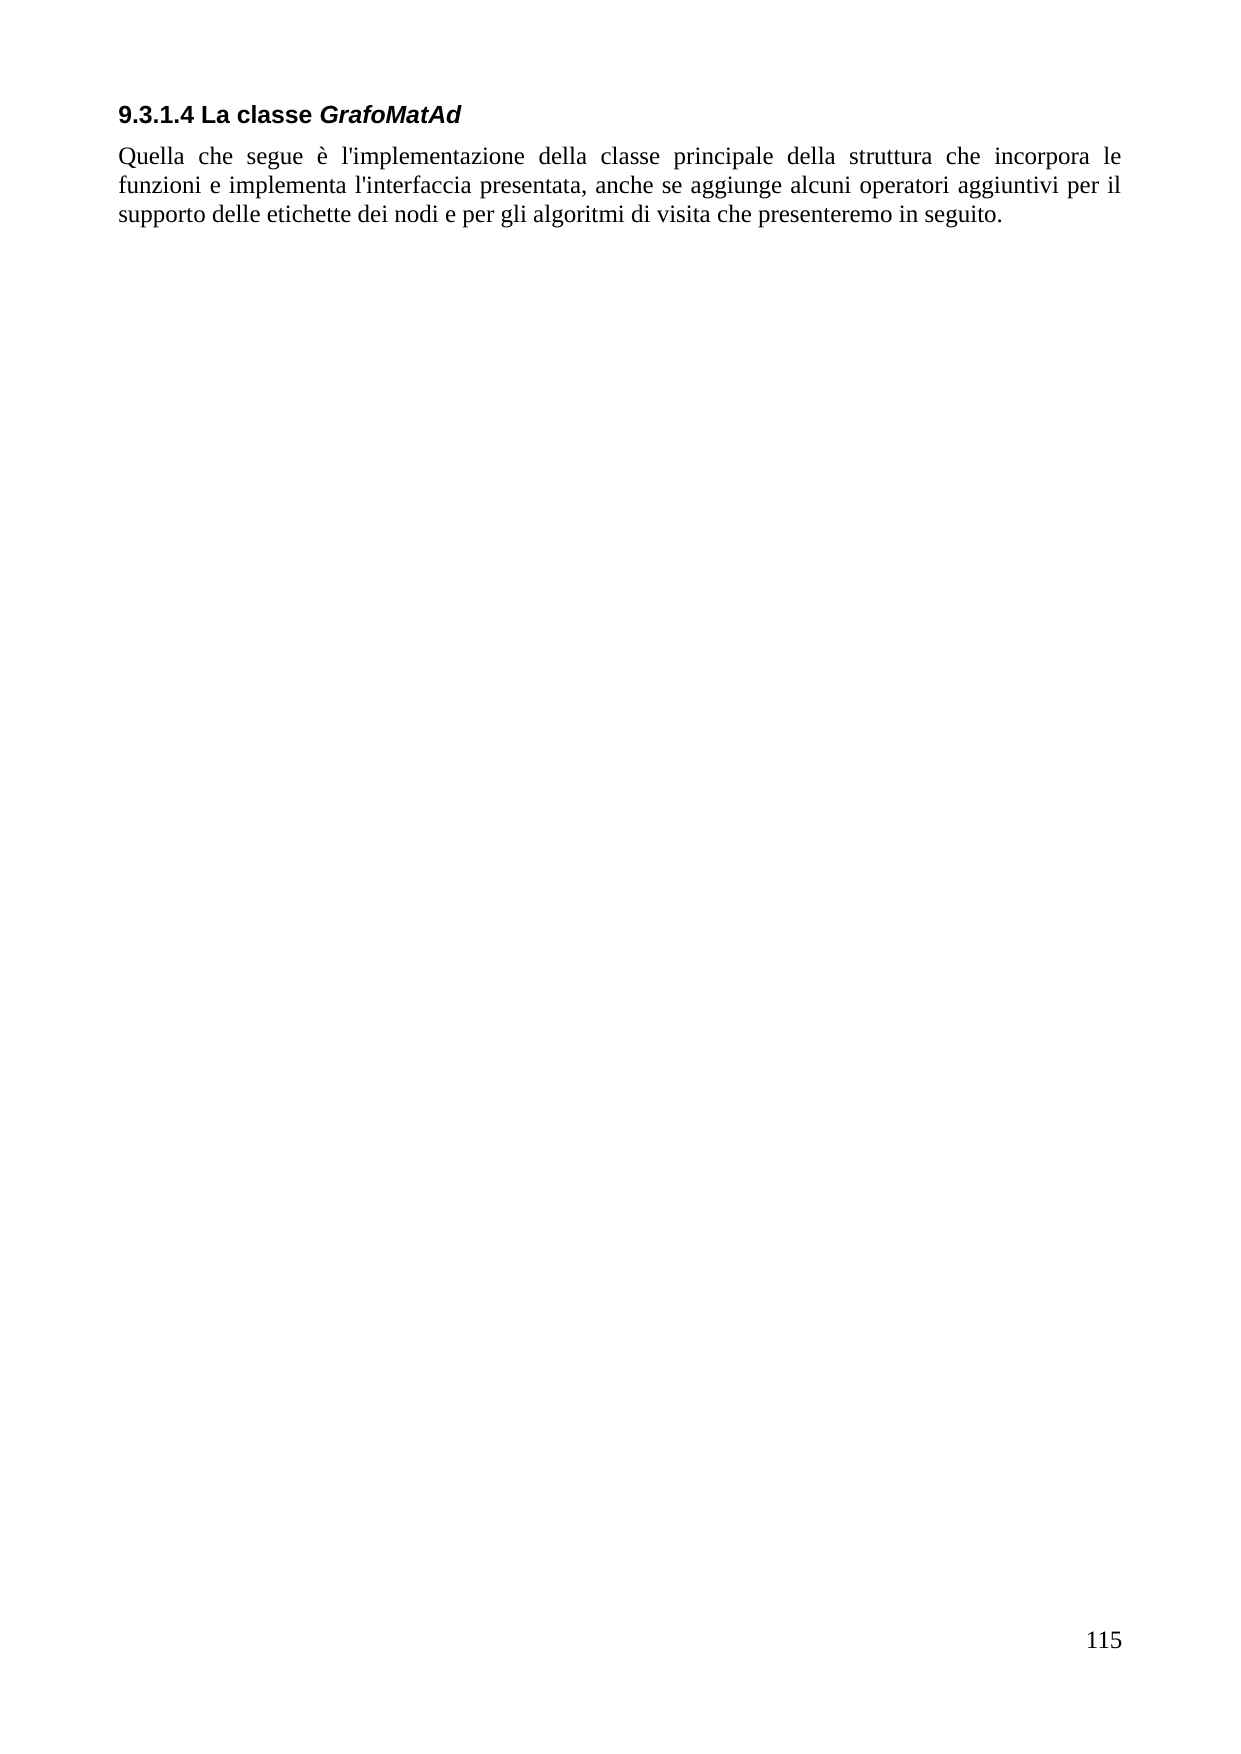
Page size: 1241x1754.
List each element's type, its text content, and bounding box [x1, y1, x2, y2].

subtitle 9.3.1.4 La classe GrafoMatAd [118, 100, 1122, 129]
text Quella che segue è l'implementazione della classe principale della struttura che incorpora le funzioni e implementa l'interfaccia presentata, anche se aggiunge alcuni operatori aggiuntivi per il supporto delle etichette dei nodi e per gli algoritmi di visita che presenteremo in seguito. [118, 141, 1122, 228]
